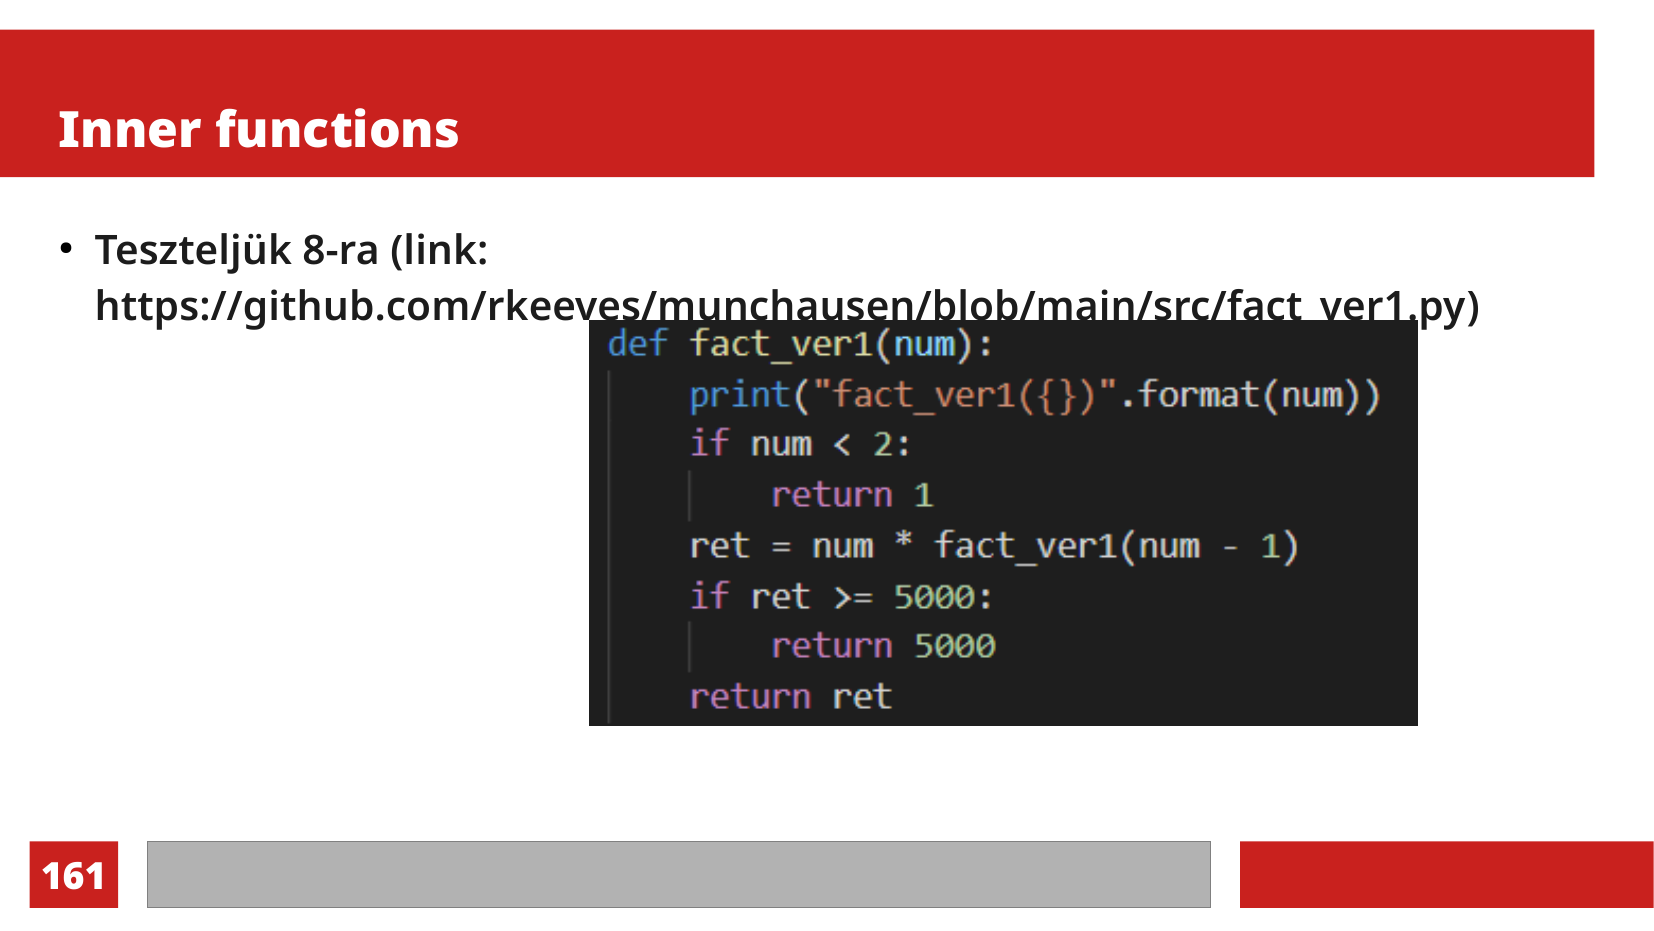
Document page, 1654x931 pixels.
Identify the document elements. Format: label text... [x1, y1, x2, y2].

picture [589, 320, 1418, 726]
title Inner functions [59, 44, 1595, 163]
list Teszteljük 8-ra (link: https://github.com/rkeeves/munchausen/blob/main/src/fact_ver1.py) [59, 221, 1565, 739]
